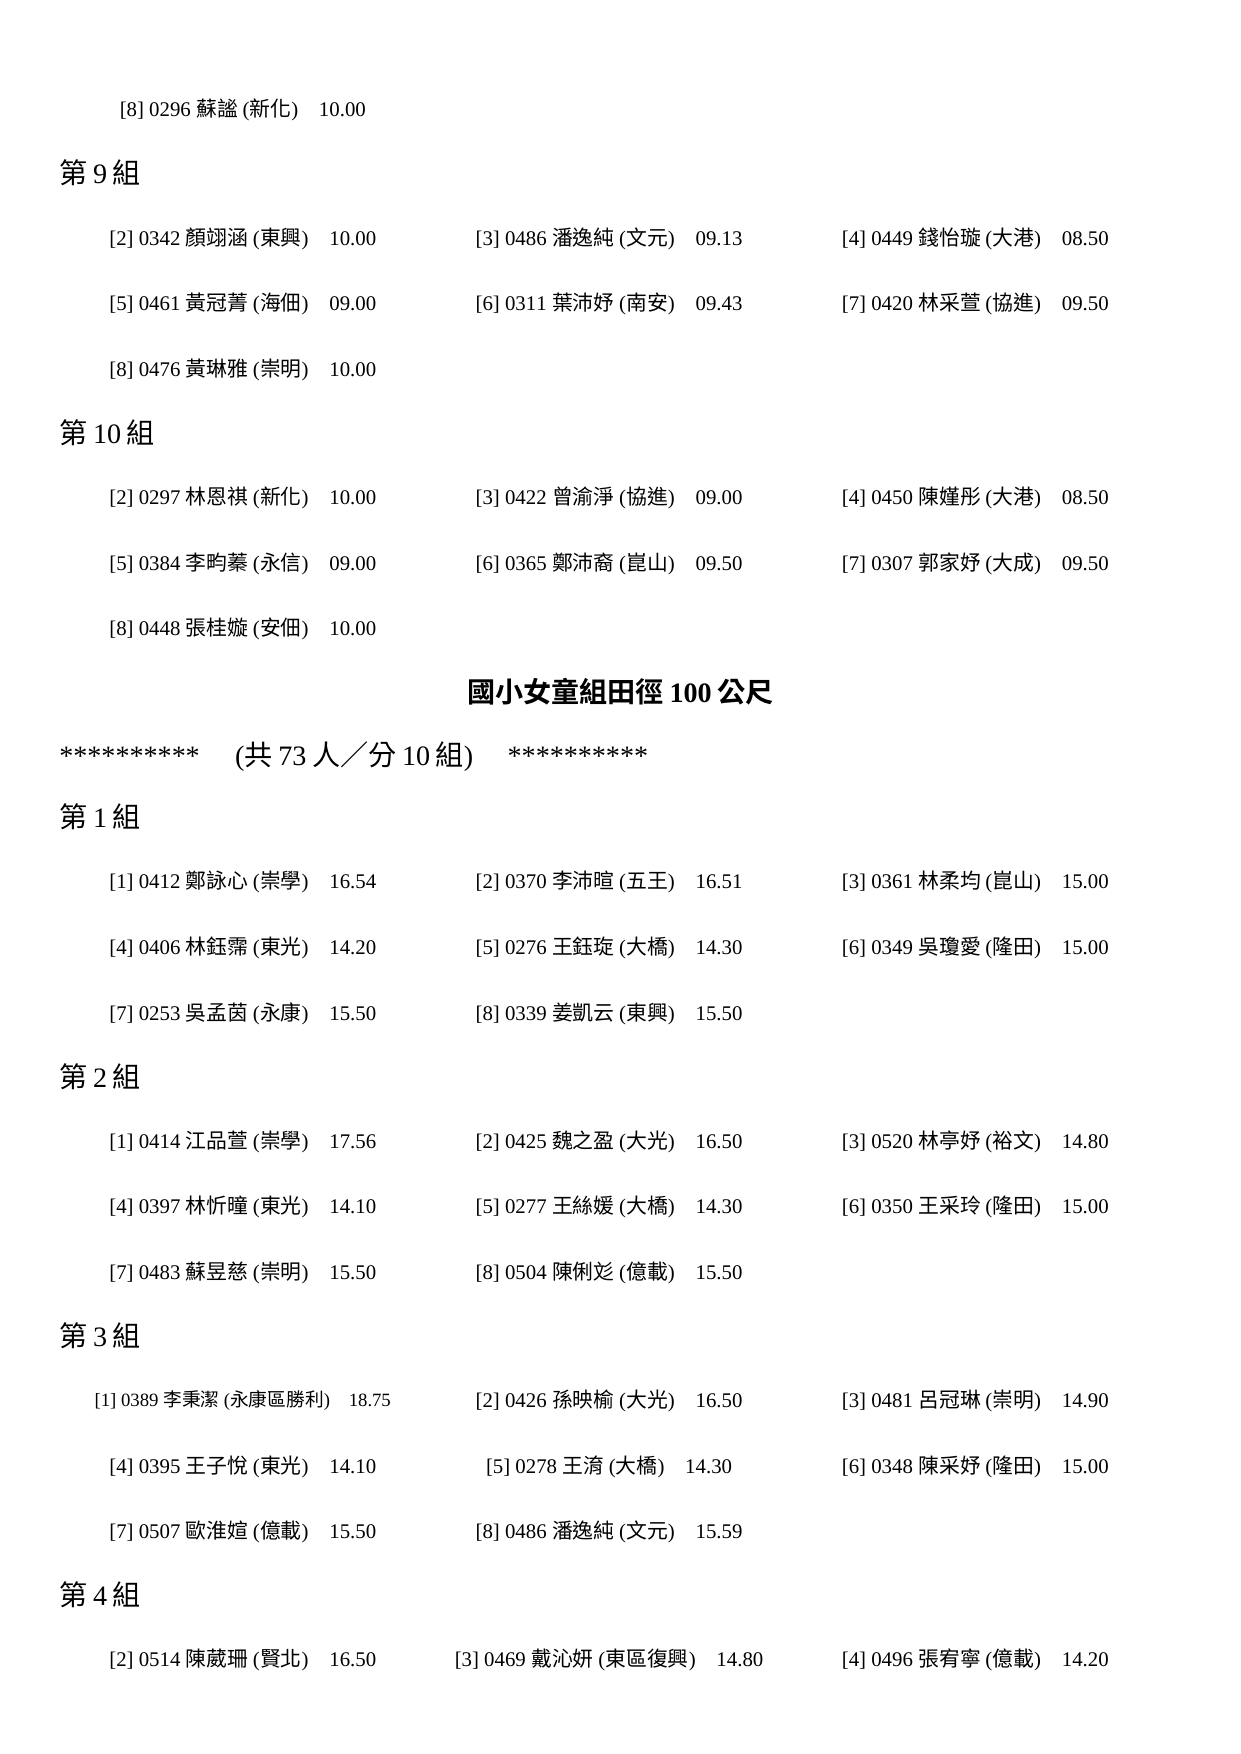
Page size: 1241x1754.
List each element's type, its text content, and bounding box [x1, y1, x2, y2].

table_cell [5] 0278 王淯 (大橋) 14.30 [426, 1421, 792, 1486]
table_cell [426, 65, 792, 130]
table_cell [4] 0395 王子悅 (東光) 14.10 [59, 1421, 426, 1486]
table_header [4] 0450 陳嫤彤 (大港) 08.50 [792, 452, 1159, 518]
table_cell [6] 0349 吳瓊愛 (隆田) 15.00 [792, 902, 1159, 968]
table_cell [426, 324, 792, 389]
text 第4組 [59, 1552, 1181, 1614]
table_header [1] 0414 江品萱 (崇學) 17.56 [59, 1096, 426, 1161]
table_cell [5] 0384 李畇蓁 (永信) 09.00 [59, 518, 426, 583]
table_header [3] 0520 林亭妤 (裕文) 14.80 [792, 1096, 1159, 1161]
table_header [3] 0469 戴沁妍 (東區復興) 14.80 [426, 1615, 792, 1680]
table_cell [8] 0339 姜凱云 (東興) 15.50 [426, 968, 792, 1033]
table_header [1] 0412 鄭詠心 (崇學) 16.54 [59, 836, 426, 902]
table_header [2] 0370 李沛暄 (五王) 16.51 [426, 836, 792, 902]
text 國小女童組田徑100公尺 [59, 649, 1181, 711]
table_cell [8] 0448 張桂嫙 (安佃) 10.00 [59, 583, 426, 649]
table_cell [5] 0277 王絲媛 (大橋) 14.30 [426, 1161, 792, 1227]
table_cell [4] 0397 林忻曈 (東光) 14.10 [59, 1161, 426, 1227]
table_header [3] 0486 潘逸純 (文元) 09.13 [426, 193, 792, 258]
table_cell [6] 0348 陳采妤 (隆田) 15.00 [792, 1421, 1159, 1486]
table_cell [792, 583, 1159, 649]
table_cell [6] 0311 葉沛妤 (南安) 09.43 [426, 258, 792, 324]
table_cell [8] 0486 潘逸純 (文元) 15.59 [426, 1486, 792, 1552]
table_cell [7] 0307 郭家妤 (大成) 09.50 [792, 518, 1159, 583]
table_header [1] 0389 李秉潔 (永康區勝利) 18.75 [59, 1355, 426, 1421]
table_header [3] 0361 林柔均 (崑山) 15.00 [792, 836, 1159, 902]
text 第10組 [59, 389, 1181, 452]
table_cell [8] 0296 蘇謐 (新化) 10.00 [59, 65, 426, 130]
table_cell [792, 324, 1159, 389]
table_header [4] 0449 錢怡璇 (大港) 08.50 [792, 193, 1159, 258]
table_cell [792, 968, 1159, 1033]
table_cell [8] 0476 黃琳雅 (崇明) 10.00 [59, 324, 426, 389]
text 第3組 [59, 1293, 1181, 1355]
table_header [3] 0481 呂冠琳 (崇明) 14.90 [792, 1355, 1159, 1421]
table_header [2] 0514 陳葳珊 (賢北) 16.50 [59, 1615, 426, 1680]
table_cell [8] 0504 陳俐彣 (億載) 15.50 [426, 1227, 792, 1293]
table_header [2] 0297 林恩祺 (新化) 10.00 [59, 452, 426, 518]
table_cell [4] 0406 林鈺霈 (東光) 14.20 [59, 902, 426, 968]
table_cell [426, 583, 792, 649]
table_cell [7] 0253 吳孟茵 (永康) 15.50 [59, 968, 426, 1033]
table_cell [7] 0420 林采萱 (協進) 09.50 [792, 258, 1159, 324]
table_header [3] 0422 曾渝淨 (協進) 09.00 [426, 452, 792, 518]
table_cell [5] 0461 黃冠菁 (海佃) 09.00 [59, 258, 426, 324]
table_header [2] 0342 顏翊涵 (東興) 10.00 [59, 193, 426, 258]
table_cell [792, 1227, 1159, 1293]
text ********** (共73人／分10組) ********** 第1組 [59, 711, 1181, 836]
table_header [4] 0496 張宥寧 (億載) 14.20 [792, 1615, 1159, 1680]
table_header [2] 0426 孫映榆 (大光) 16.50 [426, 1355, 792, 1421]
table_cell [7] 0507 歐淮媗 (億載) 15.50 [59, 1486, 426, 1552]
table_cell [792, 65, 1159, 130]
text 第2組 [59, 1033, 1181, 1096]
table_header [2] 0425 魏之盈 (大光) 16.50 [426, 1096, 792, 1161]
table_cell [6] 0350 王采玲 (隆田) 15.00 [792, 1161, 1159, 1227]
table_cell [5] 0276 王鈺琁 (大橋) 14.30 [426, 902, 792, 968]
table_cell [7] 0483 蘇昱慈 (崇明) 15.50 [59, 1227, 426, 1293]
table_cell [792, 1486, 1159, 1552]
table_cell [6] 0365 鄭沛裔 (崑山) 09.50 [426, 518, 792, 583]
text 第9組 [59, 130, 1181, 193]
